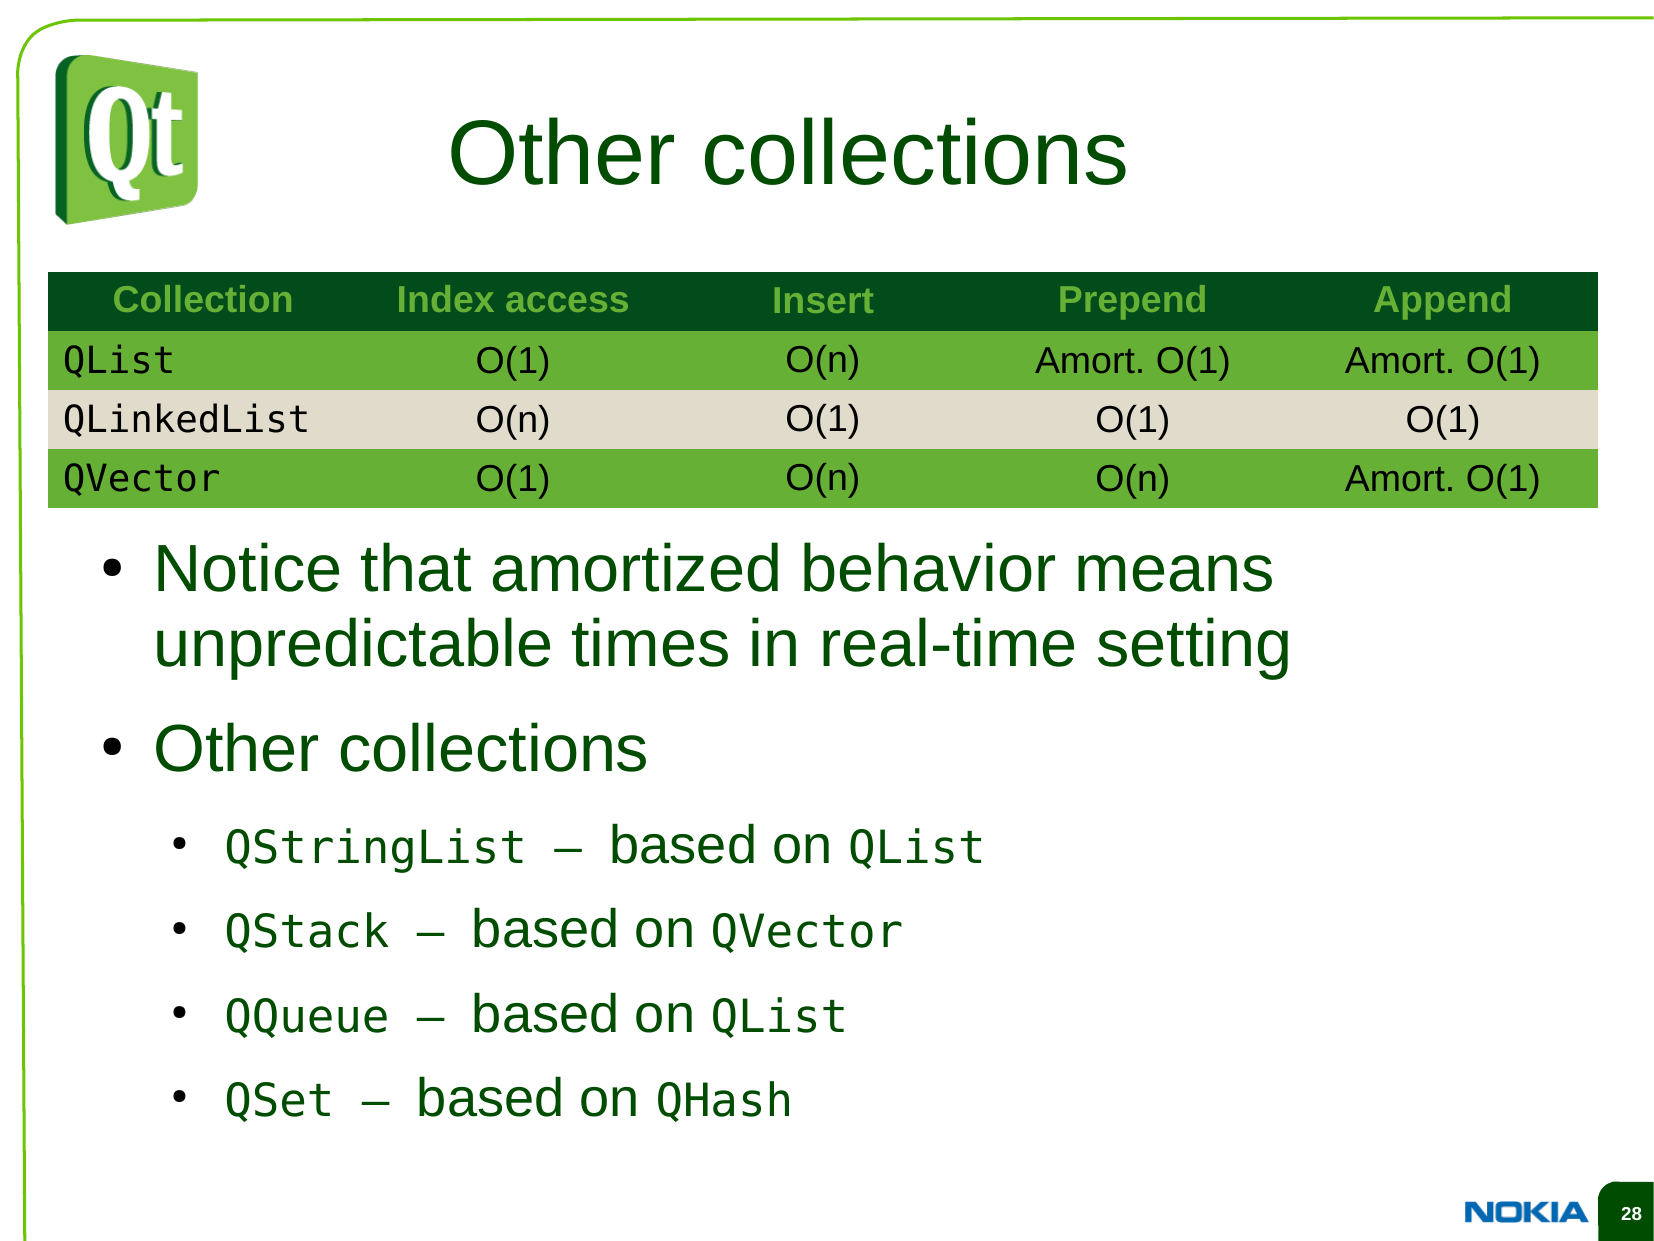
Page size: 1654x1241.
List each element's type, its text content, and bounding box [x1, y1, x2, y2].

table_cell O(n) [668, 449, 978, 508]
table_cell O(1) [978, 390, 1288, 449]
table_cell O(1) [1288, 390, 1598, 449]
table_cell Amort. O(1) [1288, 449, 1598, 508]
list Notice that amortized behavior means unpredictable times in real-time setting Other collections QStringList – based on QList QStack – based on QVector QQueue – based on QList QSet – based on QHash [82, 531, 1571, 1128]
table_header Index access [358, 272, 668, 331]
table_cell O(1) [358, 449, 668, 508]
table_cell QLinkedList [48, 390, 358, 449]
table_cell O(n) [668, 331, 978, 390]
table_header Append [1288, 272, 1598, 331]
table_cell O(1) [668, 390, 978, 449]
picture [55, 55, 198, 225]
table_header Prepend [978, 272, 1288, 331]
picture [1465, 1201, 1589, 1223]
table_header Collection [48, 272, 358, 331]
table_cell QList [48, 331, 358, 390]
table_cell O(1) [358, 331, 668, 390]
table_cell O(n) [358, 390, 668, 449]
table_cell Amort. O(1) [978, 331, 1288, 390]
title Other collections [251, 49, 1327, 257]
table_cell Amort. O(1) [1288, 331, 1598, 390]
table_cell QVector [48, 449, 358, 508]
table_header Insert [668, 272, 978, 331]
table_cell O(n) [978, 449, 1288, 508]
